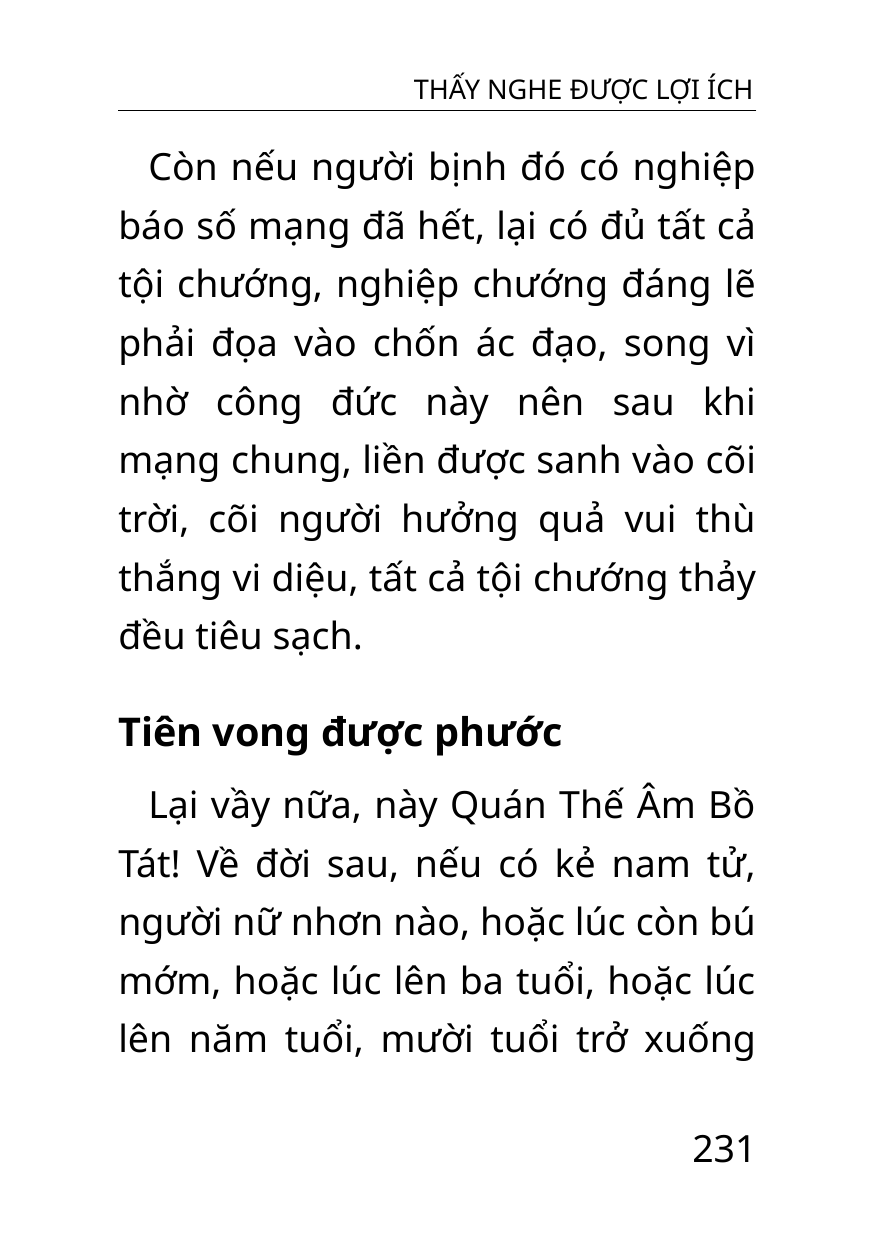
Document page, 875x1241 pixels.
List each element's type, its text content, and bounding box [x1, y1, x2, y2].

subtitle Tiên vong được phước [118, 704, 756, 758]
text Còn nếu người bịnh đó có nghiệp báo số mạng đã hết, lại có đủ tất cả tội chướng, nghiệp chướng đáng lẽ phải đọa vào chốn ác đạo, song vì nhờ công đức này nên sau khi mạng chung, liền được sanh vào cõi trời, cõi người hưởng quả vui thù thắng vi diệu, tất cả tội chướng thảy đều tiêu sạch. [118, 141, 756, 661]
text Lại vầy nữa, này Quán Thế Âm Bồ Tát! Về đời sau, nếu có kẻ nam tử, người nữ nhơn nào, hoặc lúc còn bú mớm, hoặc lúc lên ba tuổi, hoặc lúc lên năm tuổi, mười tuổi trở xuống [118, 778, 756, 1064]
